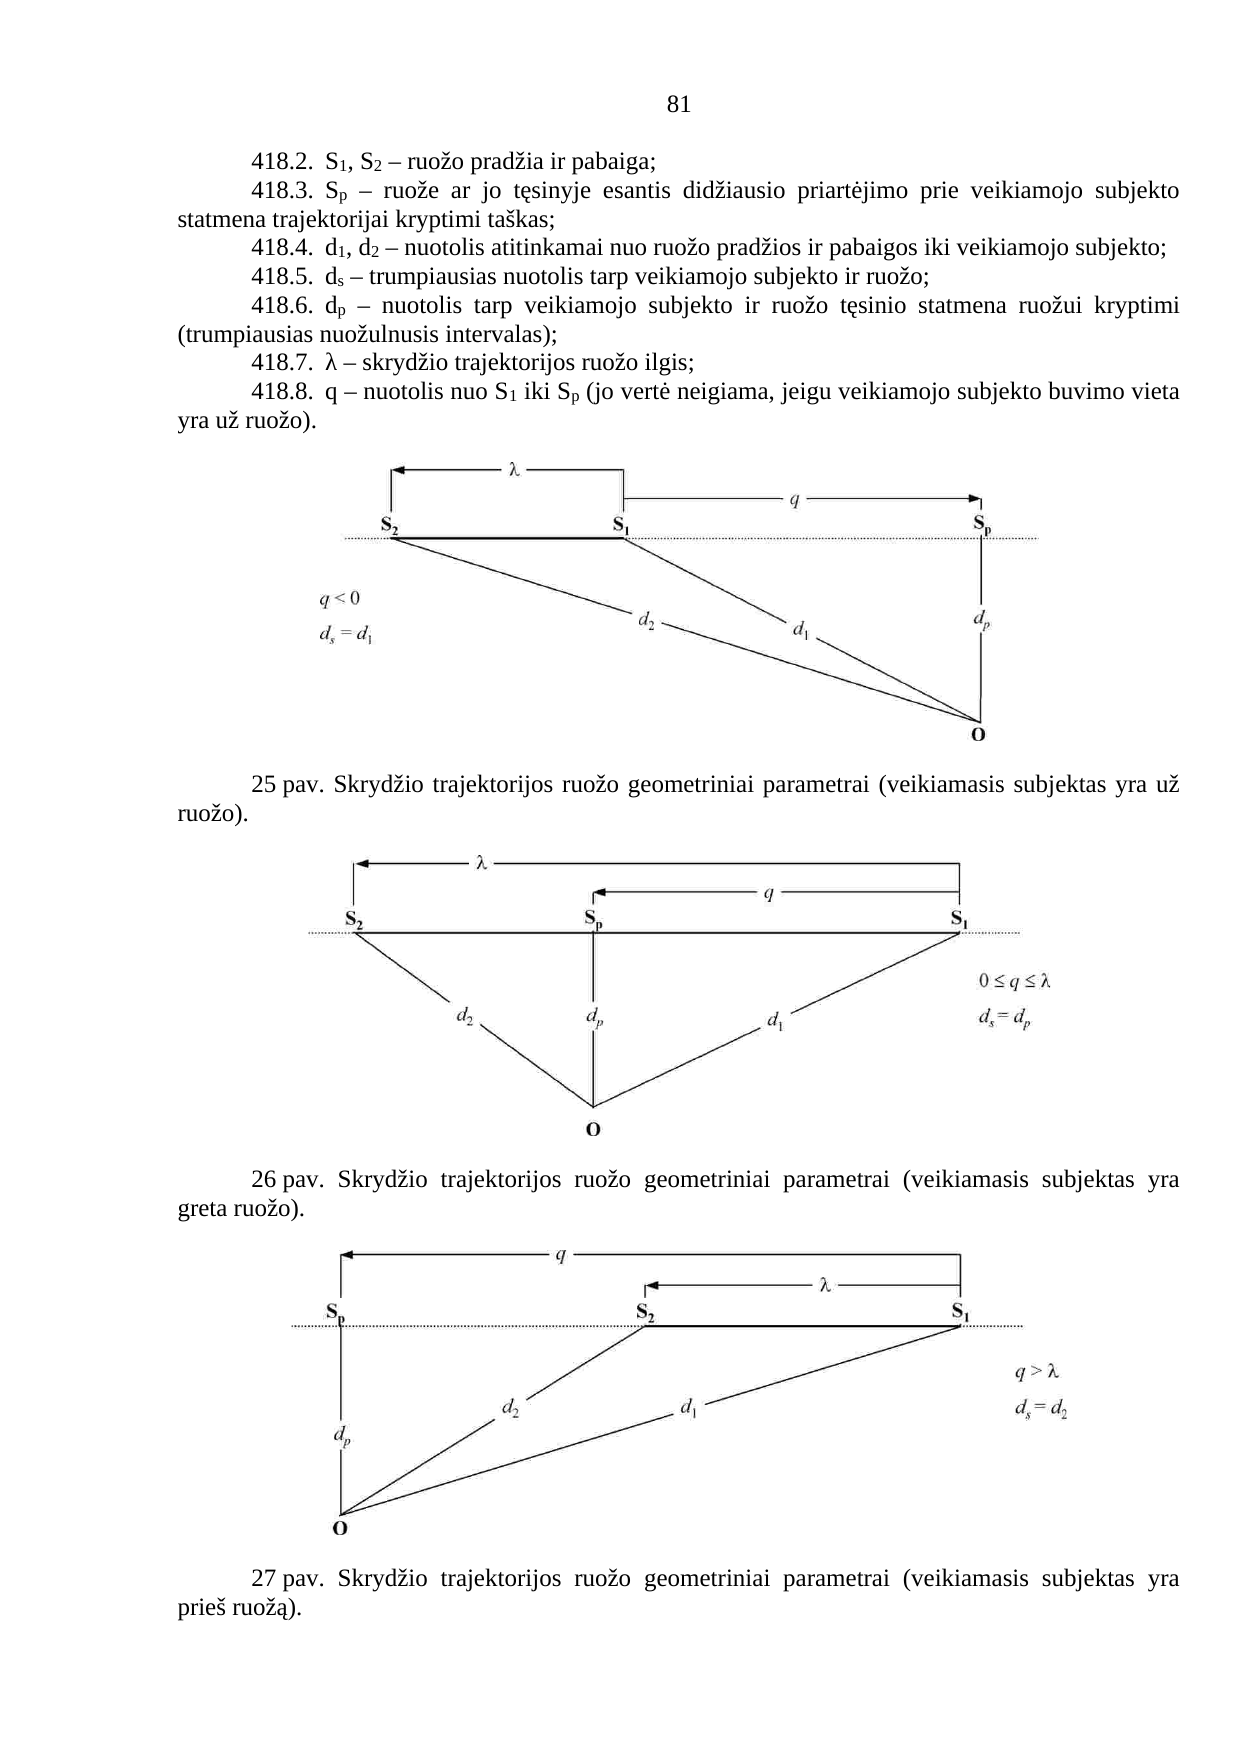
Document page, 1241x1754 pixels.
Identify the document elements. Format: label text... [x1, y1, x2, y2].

text 418.4. d1, d2 – nuotolis atitinkamai nuo ruožo pradžios ir pabaigos iki veikiamojo subjekto; [177, 232, 1181, 261]
text 418.6. dp – nuotolis tarp veikiamojo subjekto ir ruožo tęsinio statmena ruožui kryptimi (trumpiausias nuožulnusis intervalas); [177, 290, 1181, 347]
text 418.2. S1, S2 – ruožo pradžia ir pabaiga; [177, 146, 1181, 175]
text 418.3. Sp – ruože ar jo tęsinyje esantis didžiausio priartėjimo prie veikiamojo subjekto statmena trajektorijai kryptimi taškas; [177, 175, 1181, 232]
text 25 pav. Skrydžio trajektorijos ruožo geometriniai parametrai (veikiamasis subjektas yra už ruožo). [177, 769, 1181, 826]
text 26 pav. Skrydžio trajektorijos ruožo geometriniai parametrai (veikiamasis subjektas yra greta ruožo). [177, 1164, 1181, 1222]
text 418.8. q – nuotolis nuo S1 iki Sp (jo vertė neigiama, jeigu veikiamojo subjekto buvimo vieta yra už ruožo). [177, 376, 1181, 434]
text 418.7. λ – skrydžio trajektorijos ruožo ilgis; [177, 347, 1181, 376]
text 418.5. ds – trumpiausias nuotolis tarp veikiamojo subjekto ir ruožo; [177, 261, 1181, 290]
text 27 pav. Skrydžio trajektorijos ruožo geometriniai parametrai (veikiamasis subjektas yra prieš ruožą). [177, 1563, 1181, 1621]
